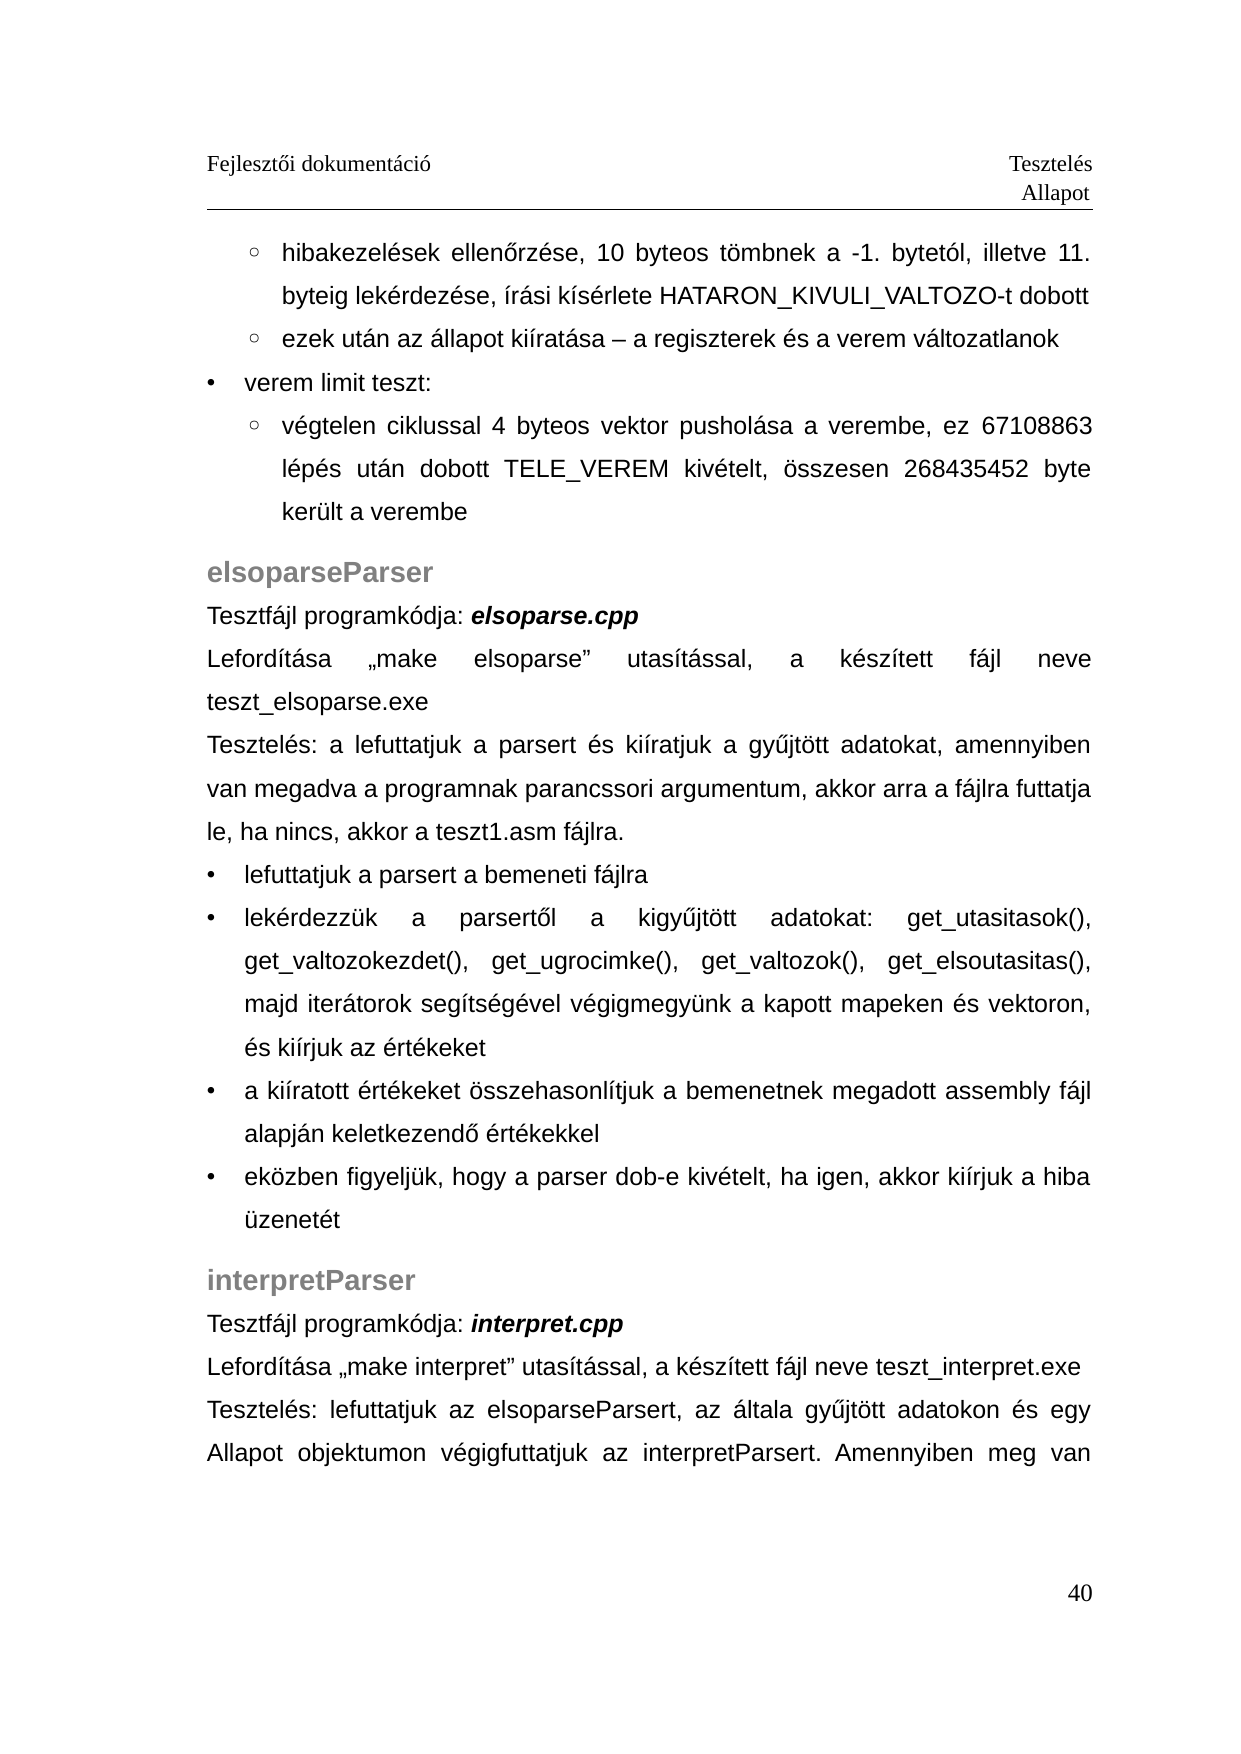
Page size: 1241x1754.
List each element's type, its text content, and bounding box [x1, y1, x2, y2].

text Tesztelés: a lefuttatjuk a parsert és kiíratjuk a gyűjtött adatokat, amennyiben van megadva a programnak parancssori argumentum, akkor arra a fájlra futtatja le, ha nincs, akkor a teszt1.asm fájlra. [207, 730, 1093, 845]
list végtelen ciklussal 4 byteos vektor pusholása a verembe, ez 67108863 lépés után dobott TELE_VEREM kivételt, összesen 268435452 byte került a verembe [244, 411, 1093, 526]
text Tesztfájl programkódja: interpret.cpp [207, 1309, 1093, 1338]
text Lefordítása „make elsoparse” utasítással, a készített fájl neve teszt_elsoparse.exe [207, 644, 1093, 716]
text Lefordítása „make interpret” utasítással, a készített fájl neve teszt_interpret.exe [207, 1352, 1093, 1381]
list lefuttatjuk a parsert a bemeneti fájlra [207, 860, 1093, 889]
list ezek után az állapot kiíratása – a regiszterek és a verem változatlanok [244, 324, 1093, 353]
list a kiíratott értékeket összehasonlítjuk a bemenetnek megadott assembly fájl alapján keletkezendő értékekkel [207, 1076, 1093, 1148]
subtitle interpretParser [207, 1263, 1093, 1296]
list eközben figyeljük, hogy a parser dob-e kivételt, ha igen, akkor kiírjuk a hiba üzenetét [207, 1162, 1093, 1234]
subtitle elsoparseParser [207, 555, 1093, 588]
text Tesztfájl programkódja: elsoparse.cpp [207, 601, 1093, 630]
text Tesztelés: lefuttatjuk az elsoparseParsert, az általa gyűjtött adatokon és egy Allapot objektumon végigfuttatjuk az interpretParsert. Amennyiben meg van [207, 1395, 1093, 1467]
list lekérdezzük a parsertől a kigyűjtött adatokat: get_utasitasok(), get_valtozokezdet(), get_ugrocimke(), get_valtozok(), get_elsoutasitas(), majd iterátorok segítségével végigmegyünk a kapott mapeken és vektoron, és kiírjuk az értékeket [207, 903, 1093, 1061]
list verem limit teszt: [207, 368, 1093, 397]
list hibakezelések ellenőrzése, 10 byteos tömbnek a -1. bytetól, illetve 11. byteig lekérdezése, írási kísérlete HATARON_KIVULI_VALTOZO-t dobott [244, 238, 1093, 310]
